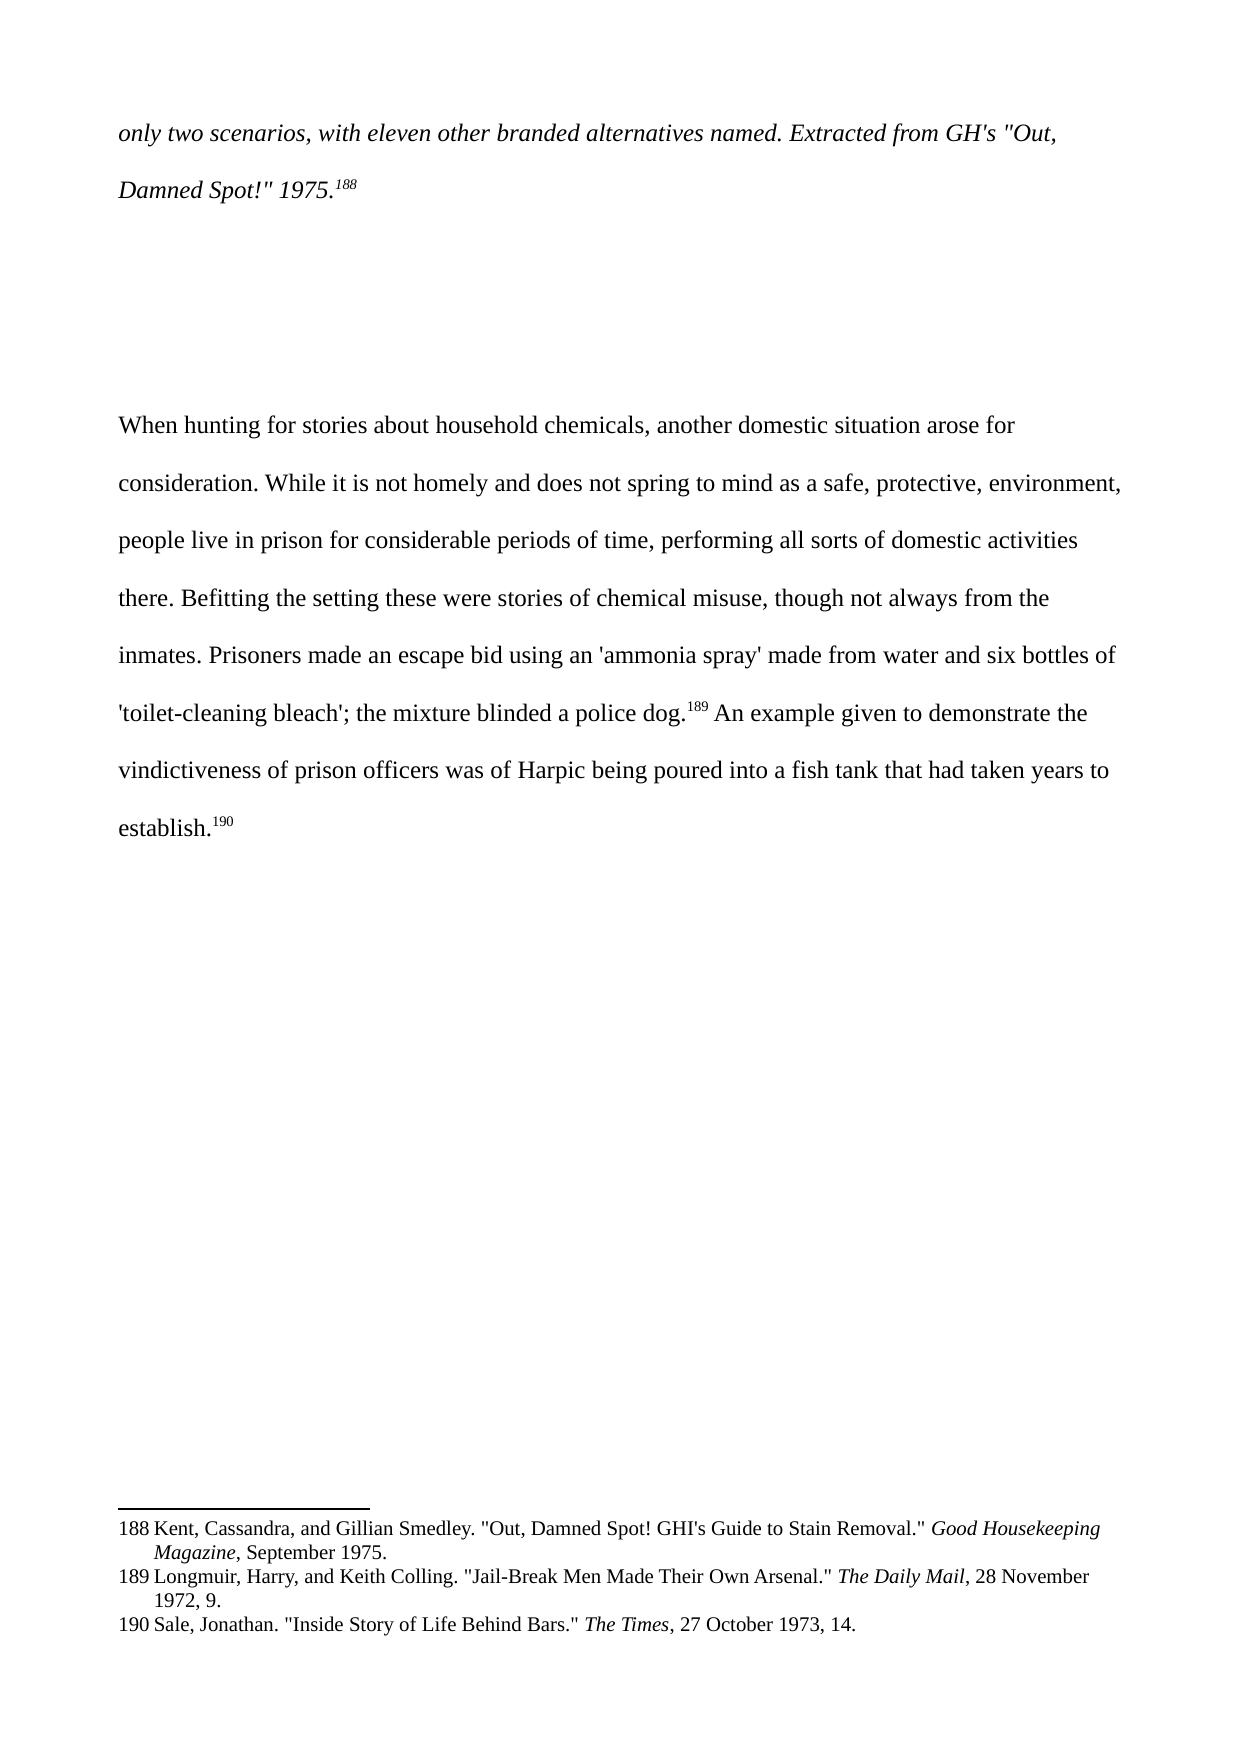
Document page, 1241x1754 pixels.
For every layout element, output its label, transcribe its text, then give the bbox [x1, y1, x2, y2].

text Kent, Cassandra, and Gillian Smedley. "Out, Damned Spot! GHI's Guide to Stain Removal." Good Housekeeping Magazine, September 1975. [118, 1516, 1122, 1564]
text When hunting for stories about household chemicals, another domestic situation arose for consideration. While it is not homely and does not spring to mind as a safe, protective, environment, people live in prison for considerable periods of time, performing all sorts of domestic activities there. Befitting the setting these were stories of chemical misuse, though not always from the inmates. Prisoners made an escape bid using an 'ammonia spray' made from water and six bottles of 'toilet-cleaning bleach'; the mixture blinded a police dog. An example given to demonstrate the vindictiveness of prison officers was of Harpic being poured into a fish tank that had taken years to establish. [118, 411, 1122, 842]
text only two scenarios, with eleven other branded alternatives named. Extracted from GH's "Out, Damned Spot!" 1975. [118, 118, 1122, 204]
text Sale, Jonathan. "Inside Story of Life Behind Bars." The Times, 27 October 1973, 14. [118, 1612, 1122, 1636]
text Longmuir, Harry, and Keith Colling. "Jail-Break Men Made Their Own Arsenal." The Daily Mail, 28 November 1972, 9. [118, 1564, 1122, 1612]
